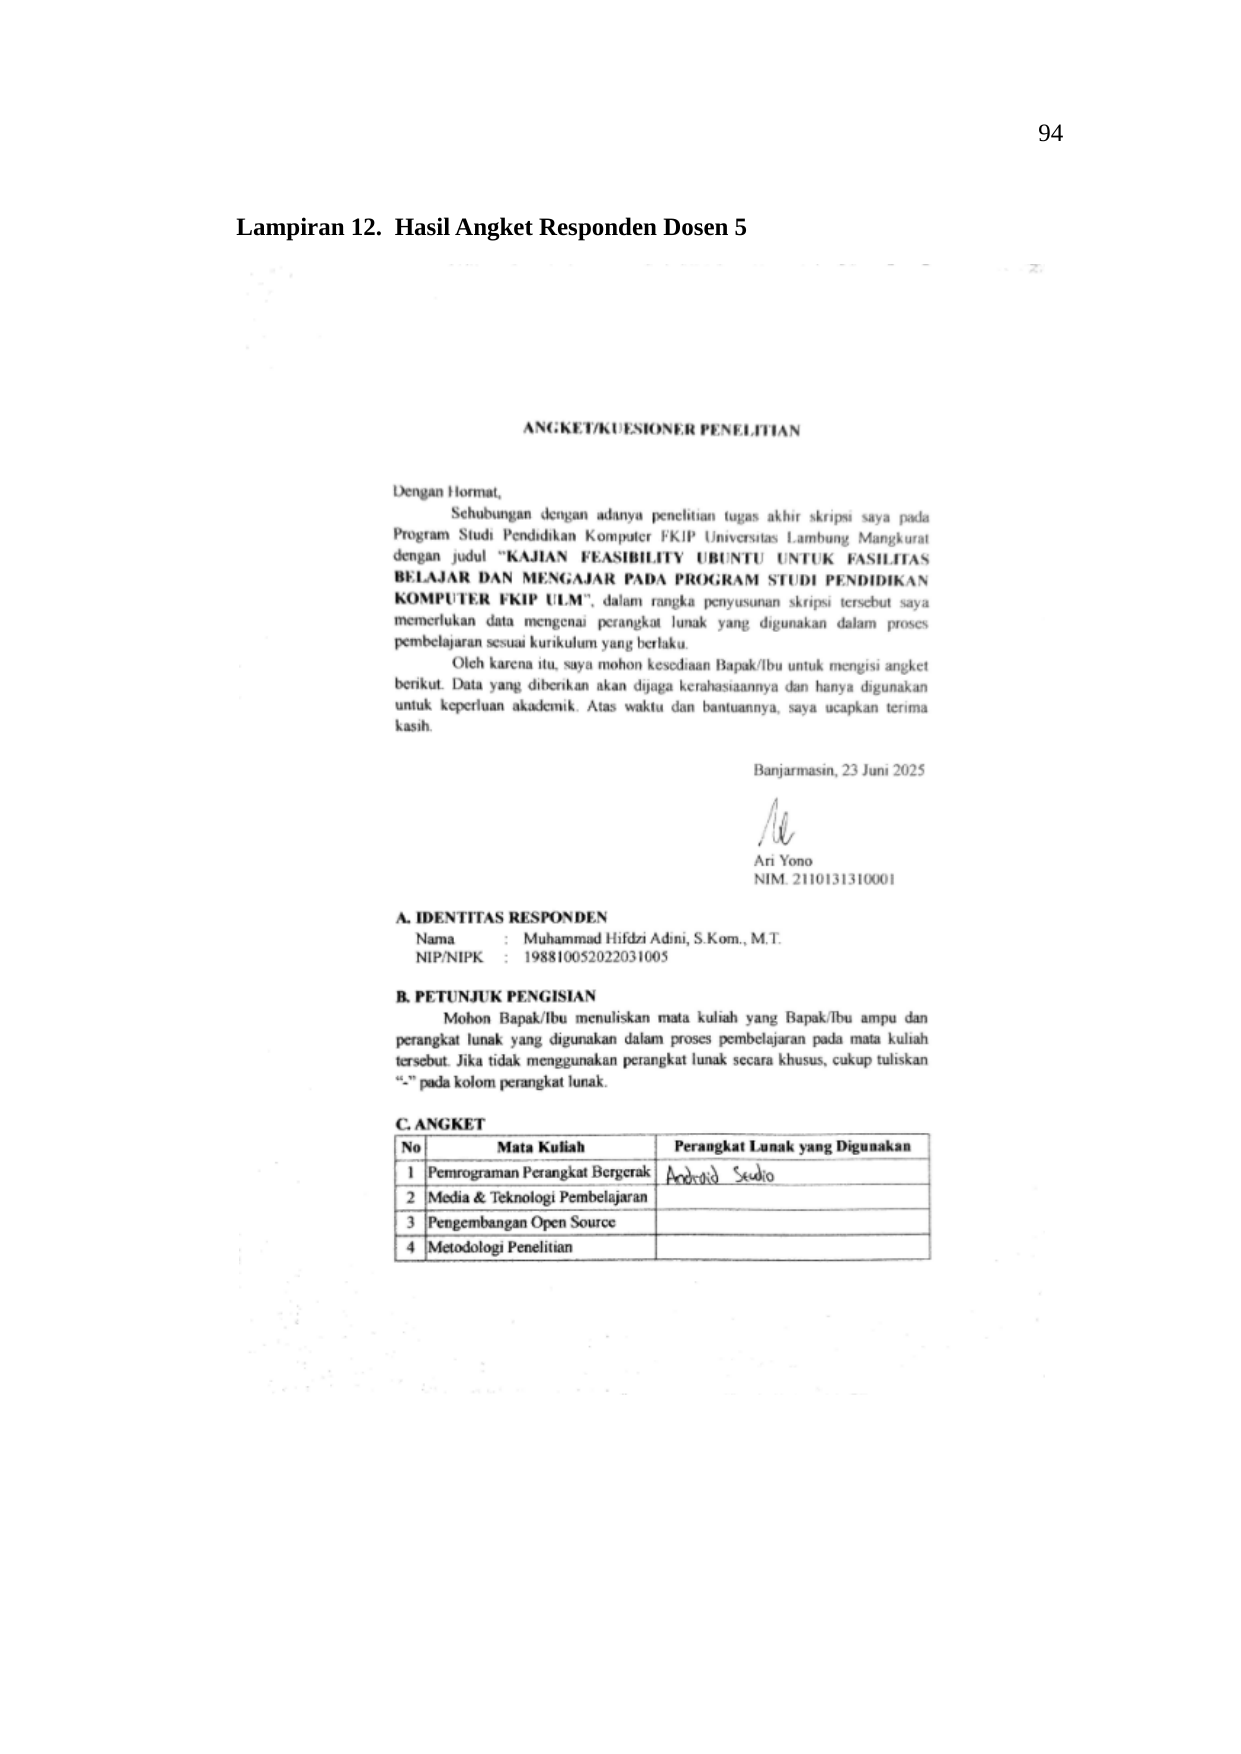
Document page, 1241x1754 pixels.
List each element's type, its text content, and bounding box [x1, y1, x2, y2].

subtitle Hasil Angket Responden Dosen 5 [236, 212, 1063, 241]
picture [239, 264, 1045, 1395]
